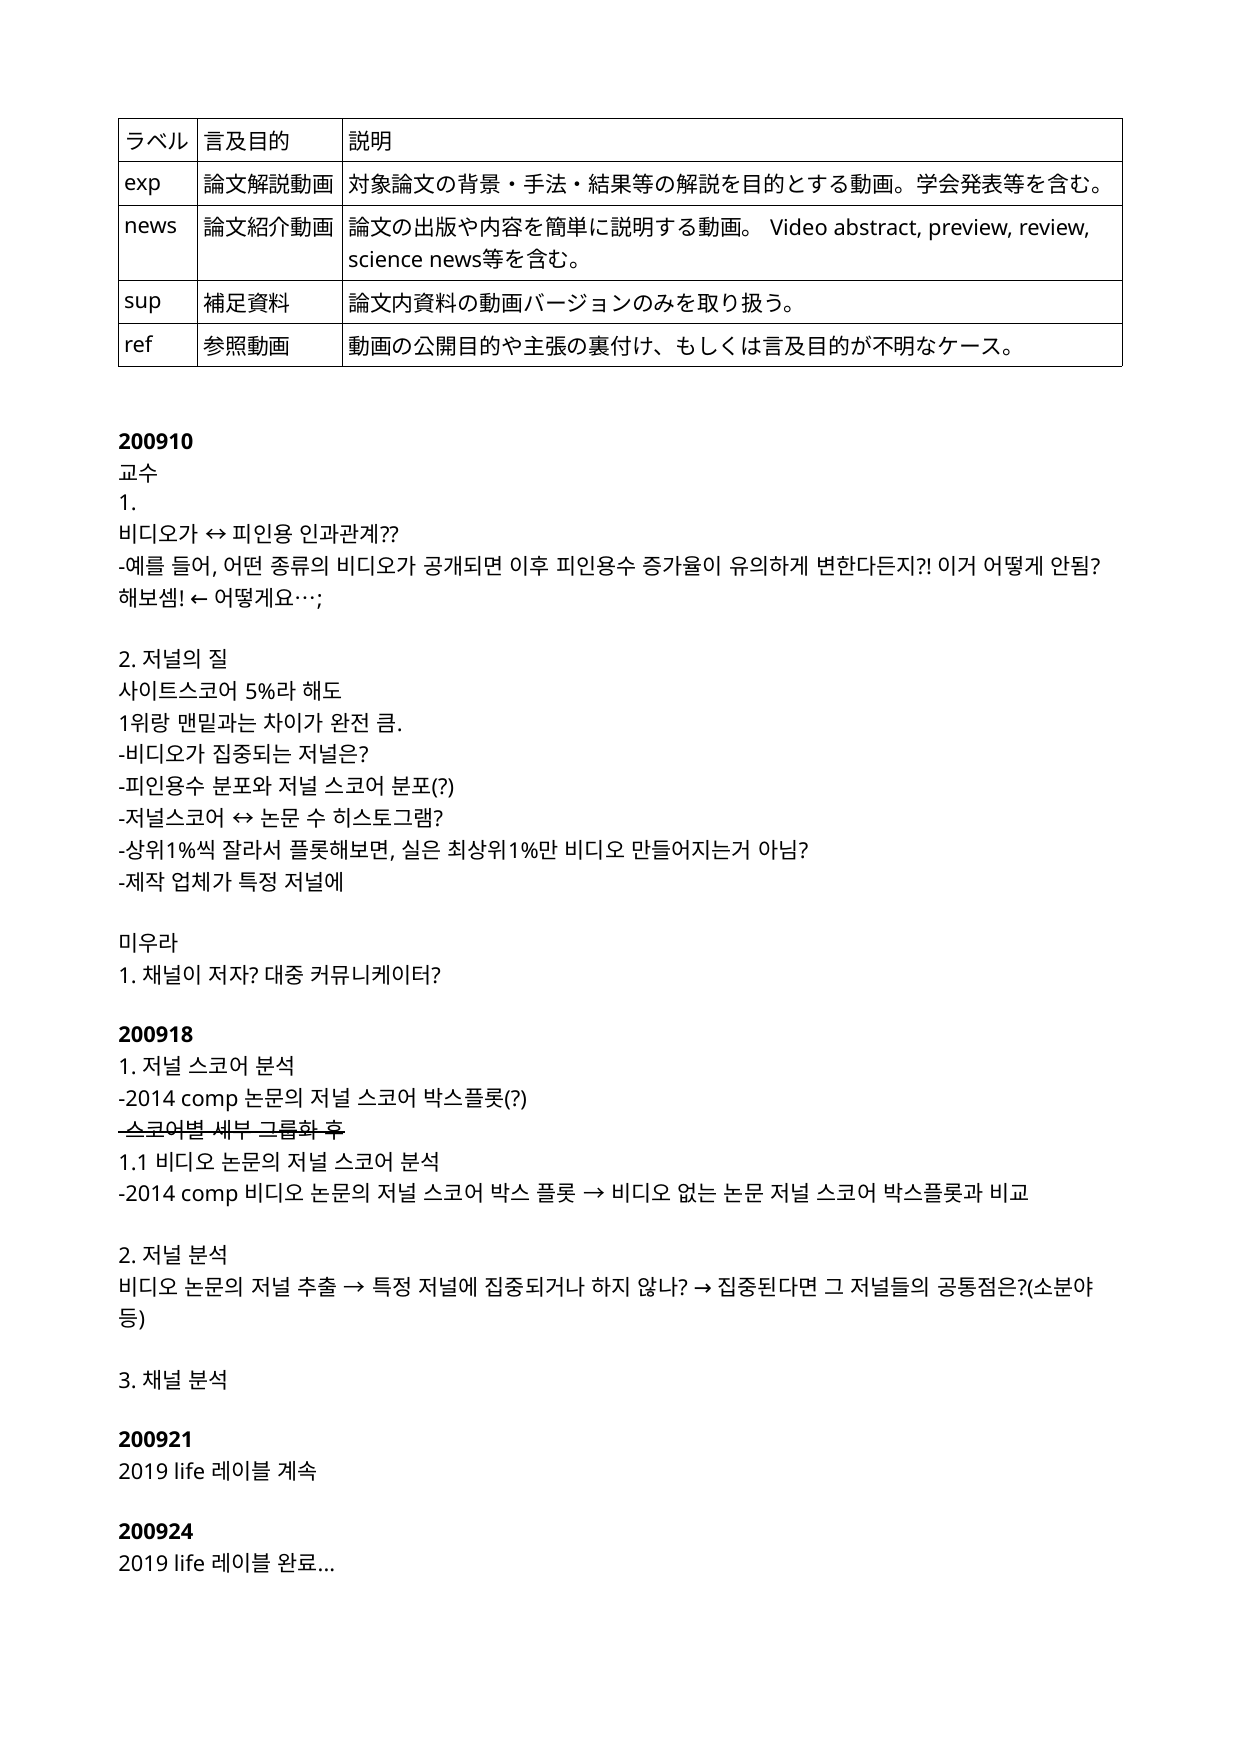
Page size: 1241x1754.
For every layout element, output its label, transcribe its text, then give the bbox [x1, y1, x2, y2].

text -피인용수 분포와 저널 스코어 분포(?) [118, 769, 1122, 801]
table_cell sup [119, 281, 197, 323]
text 1. 채널이 저자? 대중 커뮤니케이터? [118, 958, 1122, 989]
text 1. 저널 스코어 분석 [118, 1049, 1122, 1081]
text 비디오 논문의 저널 추출 → 특정 저널에 집중되거나 하지 않나? → 집중된다면 그 저널들의 공통점은?(소분야 등) [118, 1269, 1122, 1333]
table_cell 動画の公開目的や主張の裏付け、もしくは言及目的が不明なケース。 [343, 324, 1122, 366]
text 2. 저널의 질 [118, 642, 1122, 674]
text 1.1 비디오 논문의 저널 스코어 분석 [118, 1144, 1122, 1176]
table_cell 論文紹介動画 [198, 206, 342, 280]
table_header ラベル [119, 119, 197, 161]
text 2019 life 레이블 완료... [118, 1546, 1122, 1577]
text -2014 comp 논문의 저널 스코어 박스플롯(?) [118, 1081, 1122, 1113]
text -비디오가 집중되는 저널은? [118, 737, 1122, 769]
table_cell 対象論文の背景・手法・結果等の解説を目的とする動画。学会発表等を含む。 [343, 162, 1122, 204]
table_header 言及目的 [198, 119, 342, 161]
table_header 説明 [343, 119, 1122, 161]
text 교수 [118, 456, 1122, 487]
text 1. [118, 487, 1122, 517]
table_cell exp [119, 162, 197, 204]
text 200910 [118, 426, 1122, 456]
text 2. 저널 분석 [118, 1238, 1122, 1269]
table_cell 論文解説動画 [198, 162, 342, 204]
text 200918 [118, 1019, 1122, 1049]
text -저널스코어 ↔ 논문 수 히스토그램? [118, 801, 1122, 833]
table_cell 論文内資料の動画バージョンのみを取り扱う。 [343, 281, 1122, 323]
text 3. 채널 분석 [118, 1363, 1122, 1395]
table_cell news [119, 206, 197, 280]
text 2019 life 레이블 계속 [118, 1454, 1122, 1486]
text 미우라 [118, 926, 1122, 958]
table_cell ref [119, 324, 197, 366]
text -예를 들어, 어떤 종류의 비디오가 공개되면 이후 피인용수 증가율이 유의하게 변한다든지?! 이거 어떻게 안됨? 해보셈! ← 어떻게요…; [118, 549, 1122, 612]
table_cell 補足資料 [198, 281, 342, 323]
text -제작 업체가 특정 저널에 [118, 864, 1122, 896]
text -스코어별 세부 그룹화 후 [118, 1113, 1122, 1144]
table_cell 参照動画 [198, 324, 342, 366]
text -2014 comp 비디오 논문의 저널 스코어 박스 플롯 → 비디오 없는 논문 저널 스코어 박스플롯과 비교 [118, 1176, 1122, 1208]
text 200921 [118, 1424, 1122, 1454]
text 사이트스코어 5%라 해도 [118, 674, 1122, 706]
text 200924 [118, 1516, 1122, 1546]
text 비디오가 ↔ 피인용 인과관계?? [118, 517, 1122, 549]
table_cell 論文の出版や内容を簡単に説明する動画。 Video abstract, preview, review, science news等を含む。 [343, 206, 1122, 280]
text -상위1%씩 잘라서 플롯해보면, 실은 최상위1%만 비디오 만들어지는거 아님? [118, 833, 1122, 864]
text 1위랑 맨밑과는 차이가 완전 큼. [118, 706, 1122, 737]
